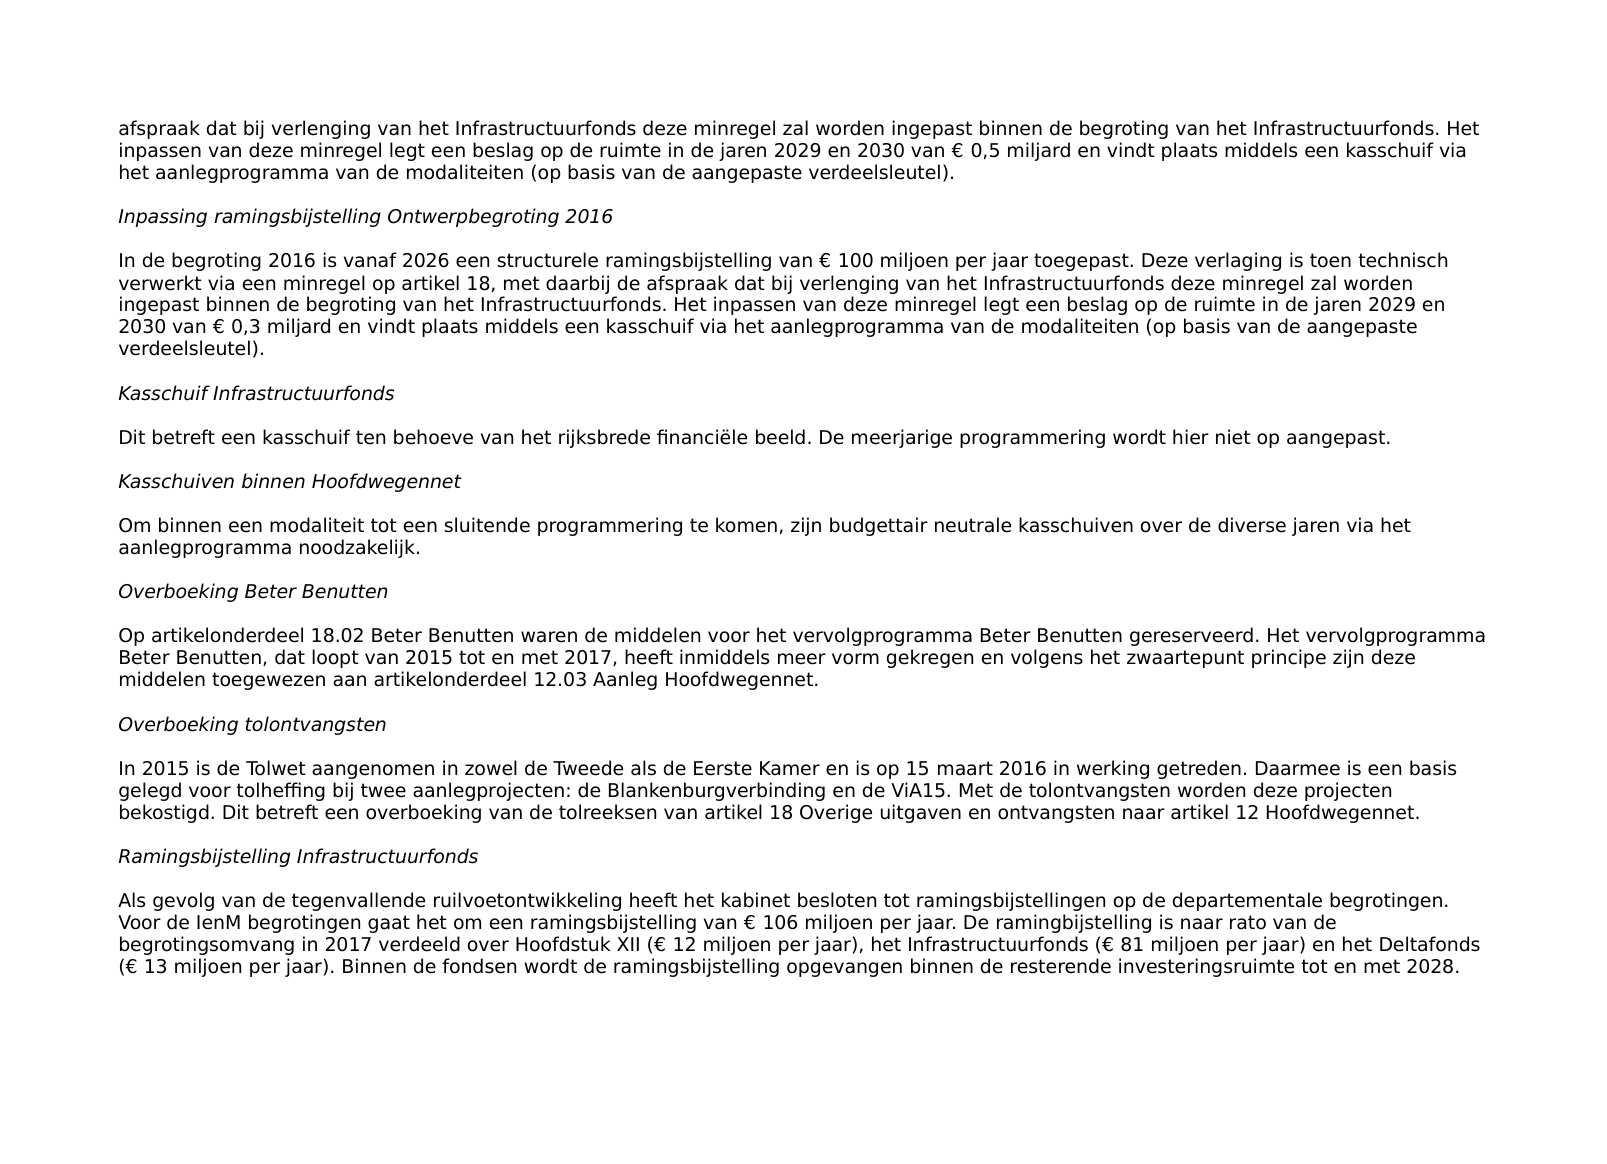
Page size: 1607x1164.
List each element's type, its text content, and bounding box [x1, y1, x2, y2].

text In de begroting 2016 is vanaf 2026 een structurele ramingsbijstelling van € 100 miljoen per jaar toegepast. Deze verlaging is toen technisch verwerkt via een minregel op artikel 18, met daarbij de afspraak dat bij verlenging van het Infrastructuurfonds deze minregel zal worden ingepast binnen de begroting van het Infrastructuurfonds. Het inpassen van deze minregel legt een beslag op de ruimte in de jaren 2029 en 2030 van € 0,3 miljard en vindt plaats middels een kasschuif via het aanlegprogramma van de modaliteiten (op basis van de aangepaste verdeelsleutel). [118, 250, 1488, 360]
text In 2015 is de Tolwet aangenomen in zowel de Tweede als de Eerste Kamer en is op 15 maart 2016 in werking getreden. Daarmee is een basis gelegd voor tolheffing bij twee aanlegprojecten: de Blankenburgverbinding en de ViA15. Met de tolontvangsten worden deze projecten bekostigd. Dit betreft een overboeking van de tolreeksen van artikel 18 Overige uitgaven en ontvangsten naar artikel 12 Hoofdwegennet. [118, 758, 1488, 823]
subtitle Kasschuiven binnen Hoofdwegennet [118, 471, 1488, 493]
subtitle Overboeking Beter Benutten [118, 581, 1488, 603]
subtitle Ramingsbijstelling Infrastructuurfonds [118, 846, 1488, 868]
text Om binnen een modaliteit tot een sluitende programmering te komen, zijn budgettair neutrale kasschuiven over de diverse jaren via het aanlegprogramma noodzakelijk. [118, 515, 1488, 559]
text Op artikelonderdeel 18.02 Beter Benutten waren de middelen voor het vervolgprogramma Beter Benutten gereserveerd. Het vervolgprogramma Beter Benutten, dat loopt van 2015 tot en met 2017, heeft inmiddels meer vorm gekregen en volgens het zwaartepunt principe zijn deze middelen toegewezen aan artikelonderdeel 12.03 Aanleg Hoofdwegennet. [118, 625, 1488, 691]
text Dit betreft een kasschuif ten behoeve van het rijksbrede financiële beeld. De meerjarige programmering wordt hier niet op aangepast. [118, 427, 1488, 449]
text afspraak dat bij verlenging van het Infrastructuurfonds deze minregel zal worden ingepast binnen de begroting van het Infrastructuurfonds. Het inpassen van deze minregel legt een beslag op de ruimte in de jaren 2029 en 2030 van € 0,5 miljard en vindt plaats middels een kasschuif via het aanlegprogramma van de modaliteiten (op basis van de aangepaste verdeelsleutel). [118, 118, 1488, 184]
subtitle Kasschuif Infrastructuurfonds [118, 382, 1488, 404]
subtitle Inpassing ramingsbijstelling Ontwerpbegroting 2016 [118, 206, 1488, 228]
text Als gevolg van de tegenvallende ruilvoetontwikkeling heeft het kabinet besloten tot ramingsbijstellingen op de departementale begrotingen. Voor de IenM begrotingen gaat het om een ramingsbijstelling van € 106 miljoen per jaar. De ramingbijstelling is naar rato van de begrotingsomvang in 2017 verdeeld over Hoofdstuk XII (€ 12 miljoen per jaar), het Infrastructuurfonds (€ 81 miljoen per jaar) en het Deltafonds (€ 13 miljoen per jaar). Binnen de fondsen wordt de ramingsbijstelling opgevangen binnen de resterende investeringsruimte tot en met 2028. [118, 890, 1488, 978]
subtitle Overboeking tolontvangsten [118, 713, 1488, 735]
